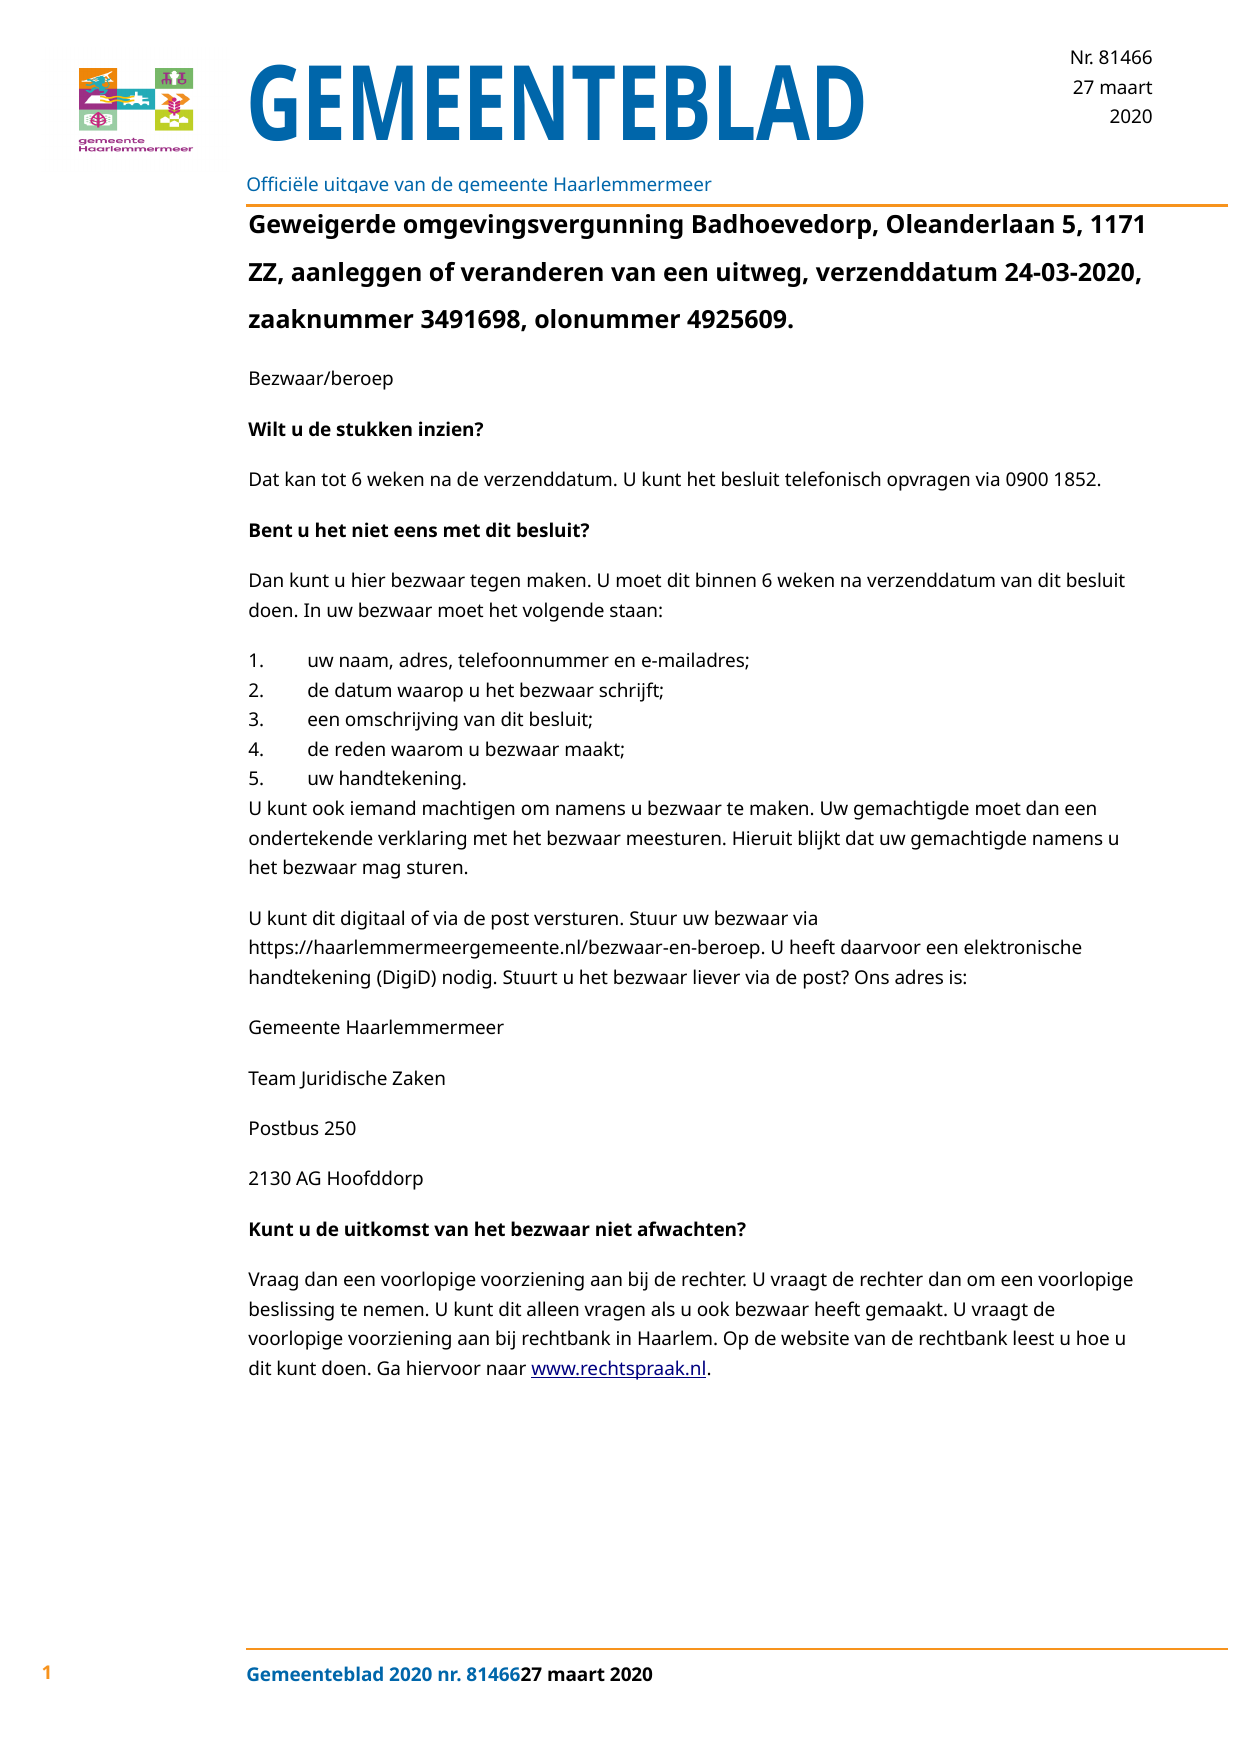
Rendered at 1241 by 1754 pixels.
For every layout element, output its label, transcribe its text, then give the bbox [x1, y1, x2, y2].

list uw naam, adres, telefoonnummer en e-mailadres; [248, 647, 1152, 673]
list een omschrijving van dit besluit; [248, 706, 1152, 732]
text Dat kan tot 6 weken na de verzenddatum. U kunt het besluit telefonisch opvragen via 0900 1852. [248, 466, 1152, 492]
text Postbus 250 [248, 1115, 1152, 1141]
text Team Juridische Zaken [248, 1065, 1152, 1090]
list de datum waarop u het bezwaar schrijft; [248, 677, 1152, 702]
text Vraag dan een voorlopige voorziening aan bij de rechter. U vraagt de rechter dan om een voorlopige beslissing te nemen. U kunt dit alleen vragen als u ook bezwaar heeft gemaakt. U vraagt de voorlopige voorziening aan bij rechtbank in Haarlem. Op de website van de rechtbank leest u hoe u dit kunt doen. Ga hiervoor naar www.rechtspraak.nl. [248, 1266, 1152, 1381]
text Dan kunt u hier bezwaar tegen maken. U moet dit binnen 6 weken na verzenddatum van dit besluit doen. In uw bezwaar moet het volgende staan: [248, 567, 1152, 622]
list de reden waarom u bezwaar maakt; [248, 736, 1152, 762]
text 2130 AG Hoofddorp [248, 1166, 1152, 1191]
list uw handtekening. [248, 766, 1152, 791]
text Bezwaar/beroep [248, 366, 1152, 391]
picture [41, 47, 231, 172]
text Geweigerde omgevingsvergunning Badhoevedorp, Oleanderlaan 5, 1171 ZZ, aanleggen of veranderen van een uitweg, verzenddatum 24-03-2020, zaaknummer 3491698, olonummer 4925609. [248, 207, 1152, 336]
text Gemeente Haarlemmermeer [248, 1014, 1152, 1040]
text Bent u het niet eens met dit besluit? [248, 517, 1152, 542]
text U kunt ook iemand machtigen om namens u bezwaar te maken. Uw gemachtigde moet dan een ondertekende verklaring met het bezwaar meesturen. Hieruit blijkt dat uw gemachtigde namens u het bezwaar mag sturen. [248, 795, 1152, 880]
text Wilt u de stukken inzien? [248, 416, 1152, 442]
text U kunt dit digitaal of via de post versturen. Stuur uw bezwaar via https://haarlemmermeergemeente.nl/bezwaar-en-beroep. U heeft daarvoor een elektronische handtekening (DigiD) nodig. Stuurt u het bezwaar liever via de post? Ons adres is: [248, 905, 1152, 989]
text Kunt u de uitkomst van het bezwaar niet afwachten? [248, 1216, 1152, 1242]
